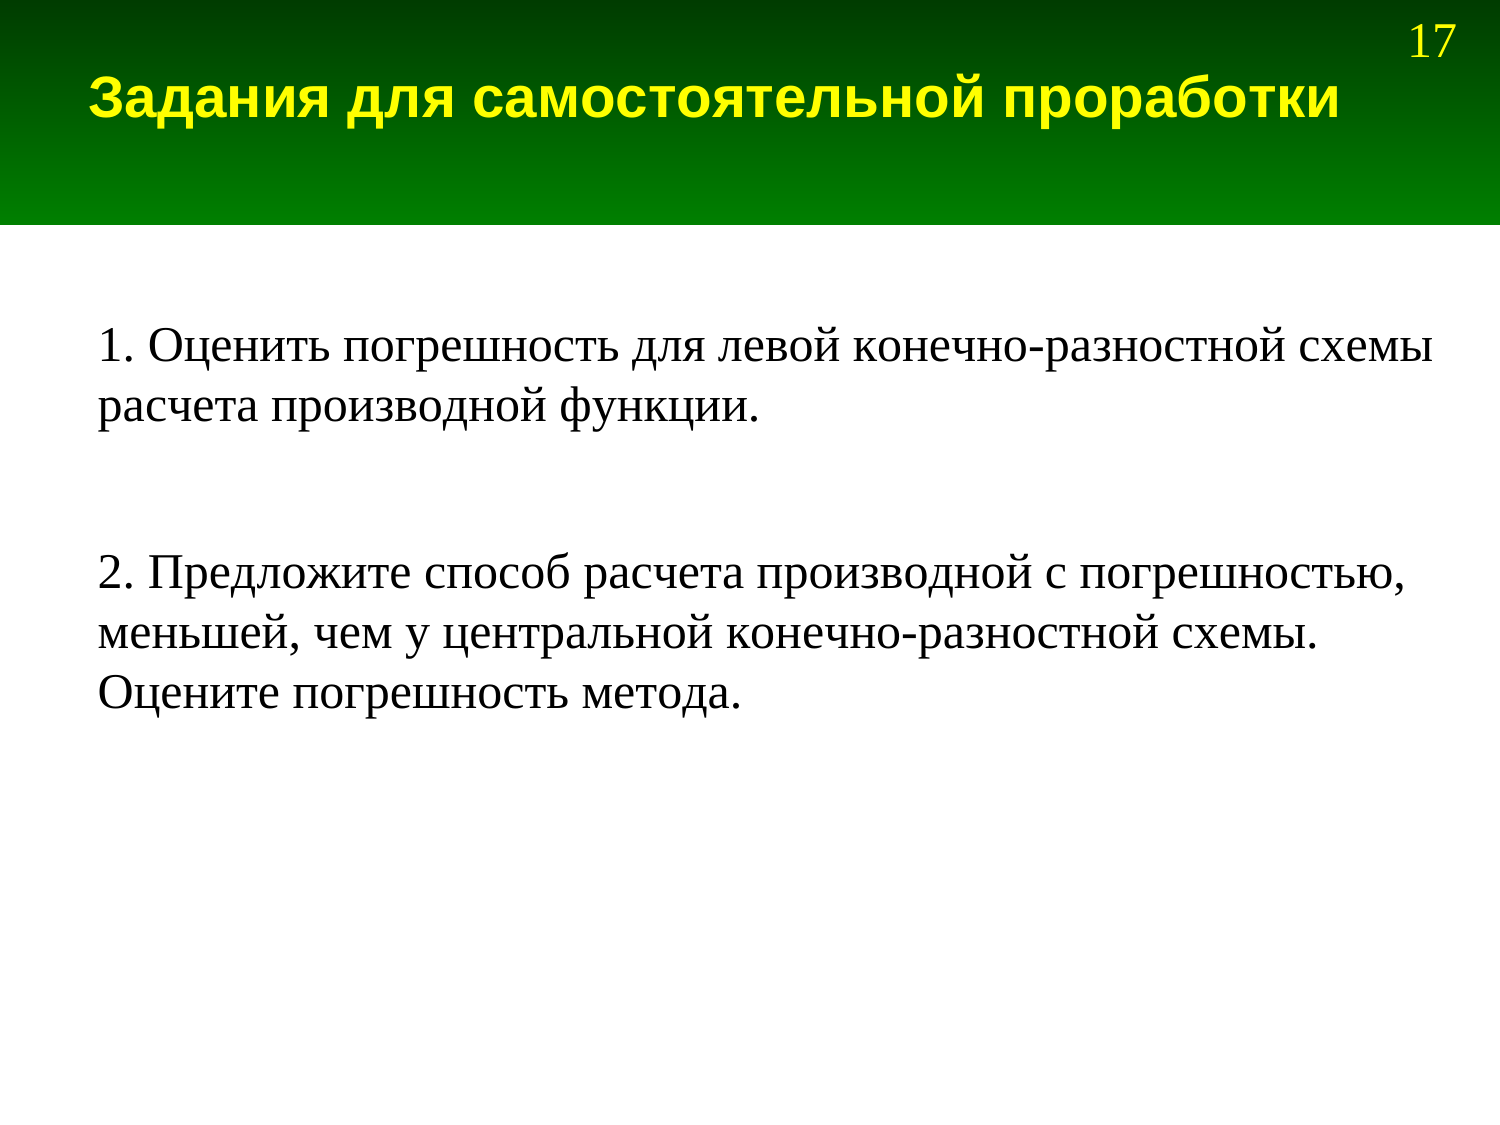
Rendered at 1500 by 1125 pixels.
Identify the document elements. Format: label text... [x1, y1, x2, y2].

text_box 1. Оценить погрешность для левой конечно-разностной схемы расчета производной функции. 2. Предложите способ расчета производной с погрешностью, меньшей, чем у центральной конечно-разностной схемы. Оцените погрешность метода. [82, 304, 1470, 727]
title Задания для самостоятельной проработки [31, 0, 1399, 192]
